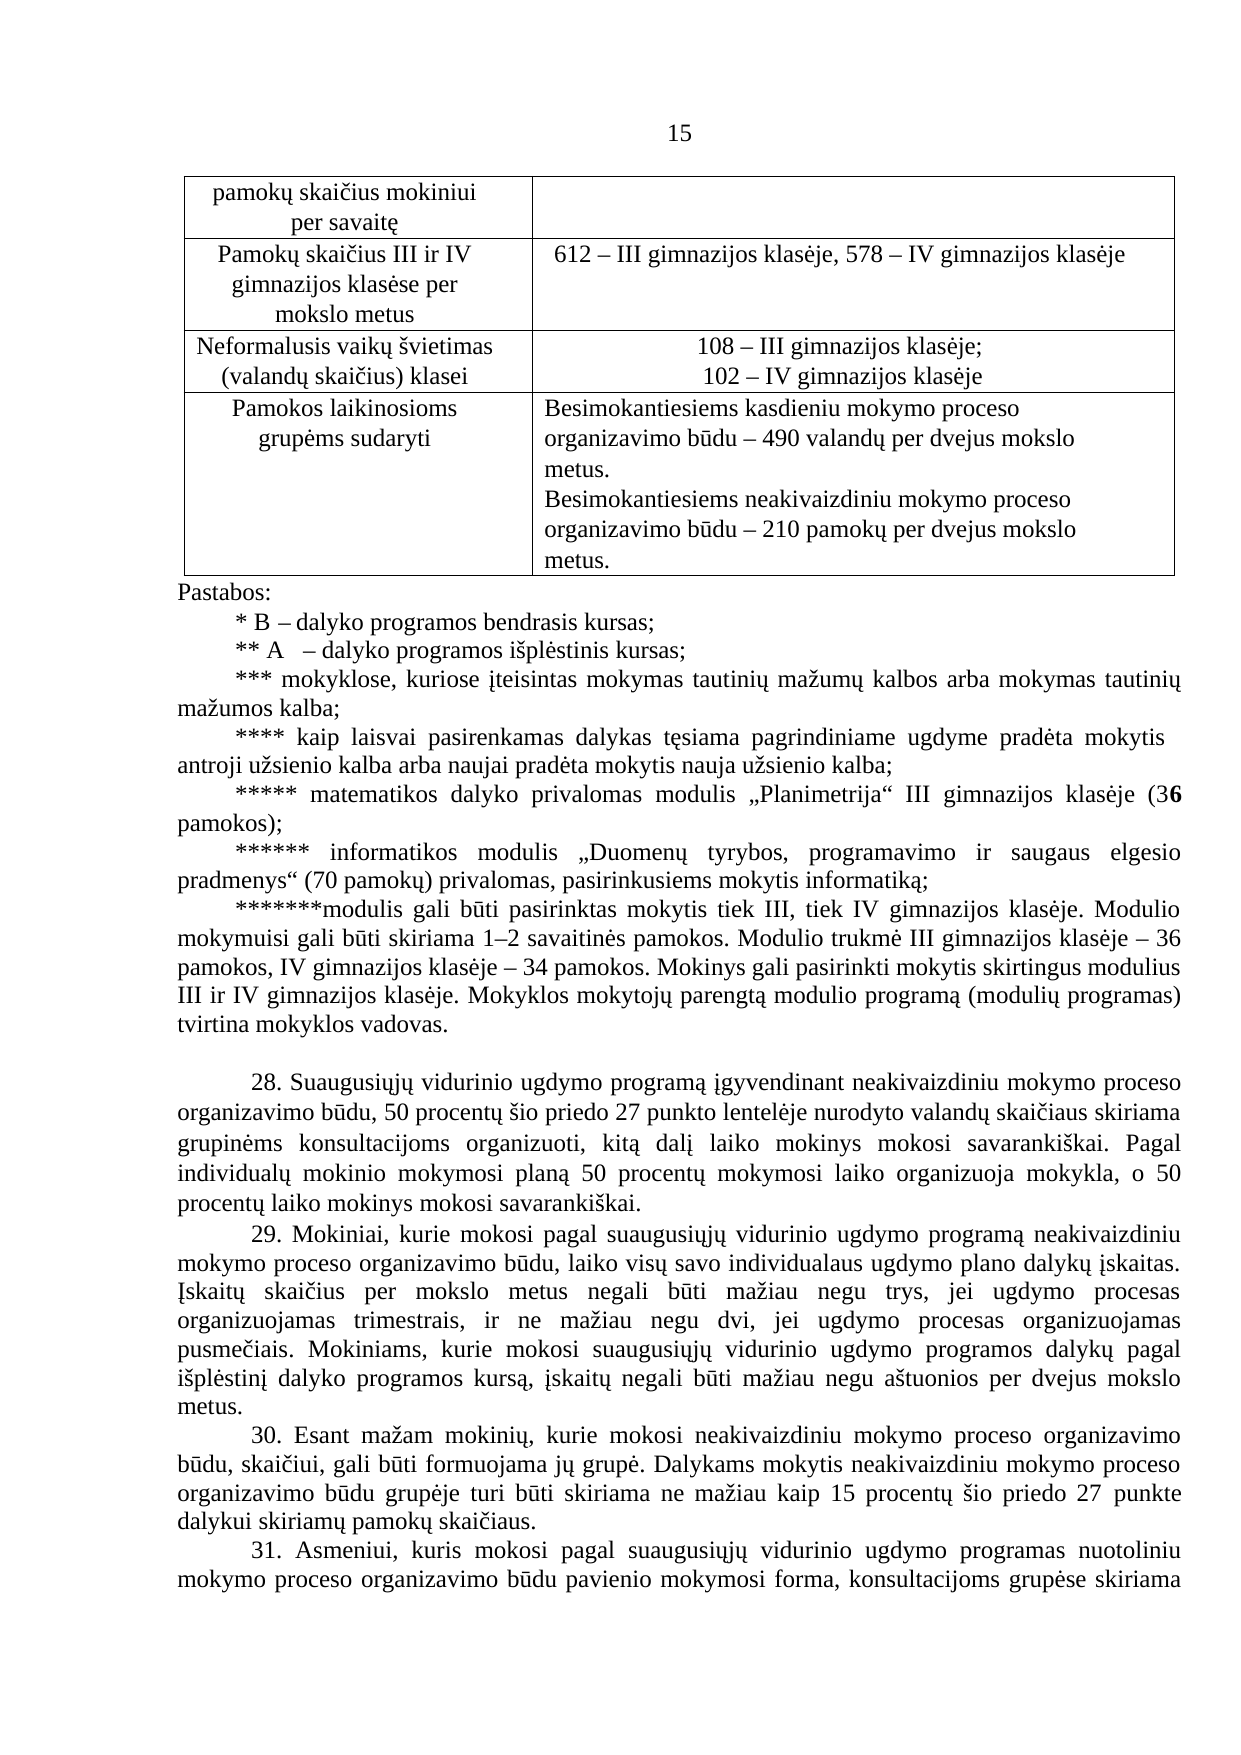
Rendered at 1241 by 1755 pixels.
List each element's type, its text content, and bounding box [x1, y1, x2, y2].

text *** mokyklose, kuriose įteisintas mokymas tautinių mažumų kalbos arba mokymas tautinių mažumos kalba; [177, 664, 1182, 722]
table_cell Pamokos laikinosioms grupėms sudaryti [185, 393, 532, 575]
text **** kaip laisvai pasirenkamas dalykas tęsiama pagrindiniame ugdyme pradėta mokytis antroji užsienio kalba arba naujai pradėta mokytis nauja užsienio kalba; [177, 722, 1166, 779]
text 28. Suaugusiųjų vidurinio ugdymo programą įgyvendinant neakivaizdiniu mokymo proceso organizavimo būdu, 50 procentų šio priedo 27 punkto lentelėje nurodyto valandų skaičiaus skiriama grupinėms konsultacijoms organizuoti, kitą dalį laiko mokinys mokosi savarankiškai. Pagal individualų mokinio mokymosi planą 50 procentų mokymosi laiko organizuoja mokykla, o 50 procentų laiko mokinys mokosi savarankiškai. [177, 1067, 1182, 1217]
text ***** matematikos dalyko privalomas modulis „Planimetrija“ III gimnazijos klasėje (36 pamokos); [177, 779, 1182, 837]
table_cell 612 – III gimnazijos klasėje, 578 – IV gimnazijos klasėje [533, 239, 1174, 330]
table_cell pamokų skaičius mokiniui per savaitę [185, 177, 532, 238]
table_cell [533, 177, 1174, 238]
table_cell Pamokų skaičius III ir IV gimnazijos klasėse per mokslo metus [185, 239, 532, 330]
table_cell Besimokantiesiems kasdieniu mokymo proceso organizavimo būdu – 490 valandų per dvejus mokslo metus. Besimokantiesiems neakivaizdiniu mokymo proceso organizavimo būdu – 210 pamokų per dvejus mokslo metus. [533, 393, 1174, 575]
text *******modulis gali būti pasirinktas mokytis tiek III, tiek IV gimnazijos klasėje. Modulio mokymuisi gali būti skiriama 1–2 savaitinės pamokos. Modulio trukmė III gimnazijos klasėje – 36 pamokos, IV gimnazijos klasėje – 34 pamokos. Mokinys gali pasirinkti mokytis skirtingus modulius III ir IV gimnazijos klasėje. Mokyklos mokytojų parengtą modulio programą (modulių programas) tvirtina mokyklos vadovas. [177, 894, 1182, 1038]
text ****** informatikos modulis „Duomenų tyrybos, programavimo ir saugaus elgesio pradmenys“ (70 pamokų) privalomas, pasirinkusiems mokytis informatiką; [177, 837, 1182, 894]
text Pastabos: [177, 576, 1182, 607]
text ** A – dalyko programos išplėstinis kursas; [177, 636, 1182, 664]
table_cell Neformalusis vaikų švietimas (valandų skaičius) klasei [185, 331, 532, 392]
text * B – dalyko programos bendrasis kursas; [177, 607, 1182, 636]
text 30. Esant mažam mokinių, kurie mokosi neakivaizdiniu mokymo proceso organizavimo būdu, skaičiui, gali būti formuojama jų grupė. Dalykams mokytis neakivaizdiniu mokymo proceso organizavimo būdu grupėje turi būti skiriama ne mažiau kaip 15 procentų šio priedo 27 punkte dalykui skiriamų pamokų skaičiaus. [177, 1420, 1182, 1535]
text 31. Asmeniui, kuris mokosi pagal suaugusiųjų vidurinio ugdymo programas nuotoliniu mokymo proceso organizavimo būdu pavienio mokymosi forma, konsultacijoms grupėse skiriama [177, 1535, 1182, 1593]
table_cell 108 – III gimnazijos klasėje; 102 – IV gimnazijos klasėje [533, 331, 1174, 392]
text 29. Mokiniai, kurie mokosi pagal suaugusiųjų vidurinio ugdymo programą neakivaizdiniu mokymo proceso organizavimo būdu, laiko visų savo individualaus ugdymo plano dalykų įskaitas. Įskaitų skaičius per mokslo metus negali būti mažiau negu trys, jei ugdymo procesas organizuojamas trimestrais, ir ne mažiau negu dvi, jei ugdymo procesas organizuojamas pusmečiais. Mokiniams, kurie mokosi suaugusiųjų vidurinio ugdymo programos dalykų pagal išplėstinį dalyko programos kursą, įskaitų negali būti mažiau negu aštuonios per dvejus mokslo metus. [177, 1219, 1182, 1420]
